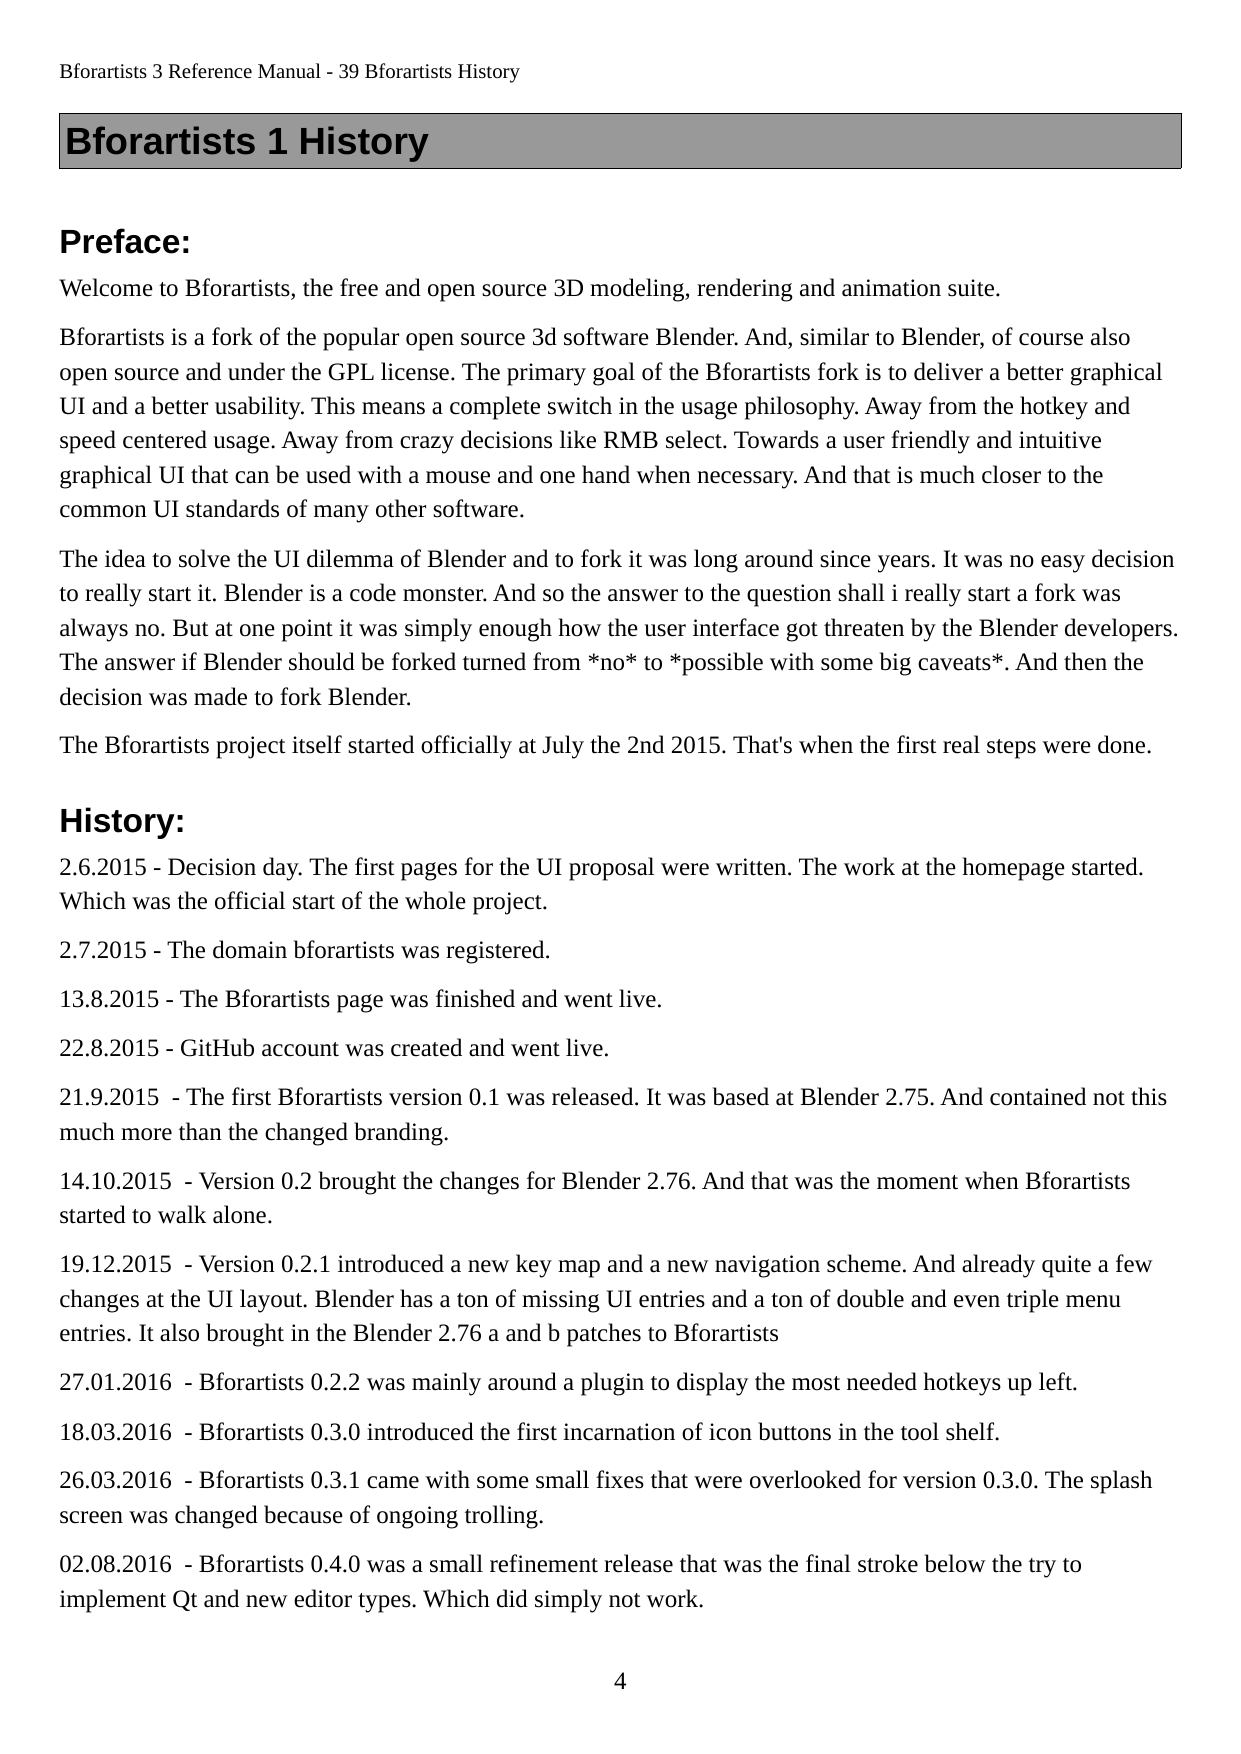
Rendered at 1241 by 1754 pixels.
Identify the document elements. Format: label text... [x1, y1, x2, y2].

text 19.12.2015 - Version 0.2.1 introduced a new key map and a new navigation scheme. And already quite a few changes at the UI layout. Blender has a ton of missing UI entries and a ton of double and even triple menu entries. It also brought in the Blender 2.76 a and b patches to Bforartists [59, 1249, 1181, 1347]
text 14.10.2015 - Version 0.2 brought the changes for Blender 2.76. And that was the moment when Bforartists started to walk alone. [59, 1166, 1181, 1229]
subtitle History: [59, 801, 1181, 839]
text The Bforartists project itself started officially at July the 2nd 2015. That's when the first real steps were done. [59, 731, 1181, 759]
text 02.08.2016 - Bforartists 0.4.0 was a small refinement release that was the final stroke below the try to implement Qt and new editor types. Which did simply not work. [59, 1549, 1181, 1612]
text 13.8.2015 - The Bforartists page was finished and went live. [59, 984, 1181, 1013]
table_header Bforartists 1 History [60, 114, 1181, 168]
text Welcome to Bforartists, the free and open source 3D modeling, rendering and animation suite. [59, 273, 1181, 302]
text 2.6.2015 - Decision day. The first pages for the UI proposal were written. The work at the homepage started. Which was the official start of the whole project. [59, 852, 1181, 915]
text 2.7.2015 - The domain bforartists was registered. [59, 935, 1181, 964]
text 26.03.2016 - Bforartists 0.3.1 came with some small fixes that were overlooked for version 0.3.0. The splash screen was changed because of ongoing trolling. [59, 1466, 1181, 1529]
text 21.9.2015 - The first Bforartists version 0.1 was released. It was based at Blender 2.75. And contained not this much more than the changed branding. [59, 1082, 1181, 1146]
text The idea to solve the UI dilemma of Blender and to fork it was long around since years. It was no easy decision to really start it. Blender is a code monster. And so the answer to the question shall i really start a fork was always no. But at one point it was simply enough how the user interface got threaten by the Blender developers. The answer if Blender should be forked turned from *no* to *possible with some big caveats*. And then the decision was made to fork Blender. [59, 544, 1181, 710]
subtitle Preface: [59, 222, 1181, 261]
text Bforartists is a fork of the popular open source 3d software Blender. And, similar to Blender, of course also open source and under the GPL license. The primary goal of the Bforartists fork is to deliver a better graphical UI and a better usability. This means a complete switch in the usage philosophy. Away from the hotkey and speed centered usage. Away from crazy decisions like RMB select. Towards a user friendly and intuitive graphical UI that can be used with a mouse and one hand when necessary. And that is much closer to the common UI standards of many other software. [59, 322, 1181, 523]
text 18.03.2016 - Bforartists 0.3.0 introduced the first incarnation of icon buttons in the tool shelf. [59, 1417, 1181, 1445]
text 27.01.2016 - Bforartists 0.2.2 was mainly around a plugin to display the most needed hotkeys up left. [59, 1367, 1181, 1396]
text 22.8.2015 - GitHub account was created and went live. [59, 1033, 1181, 1062]
